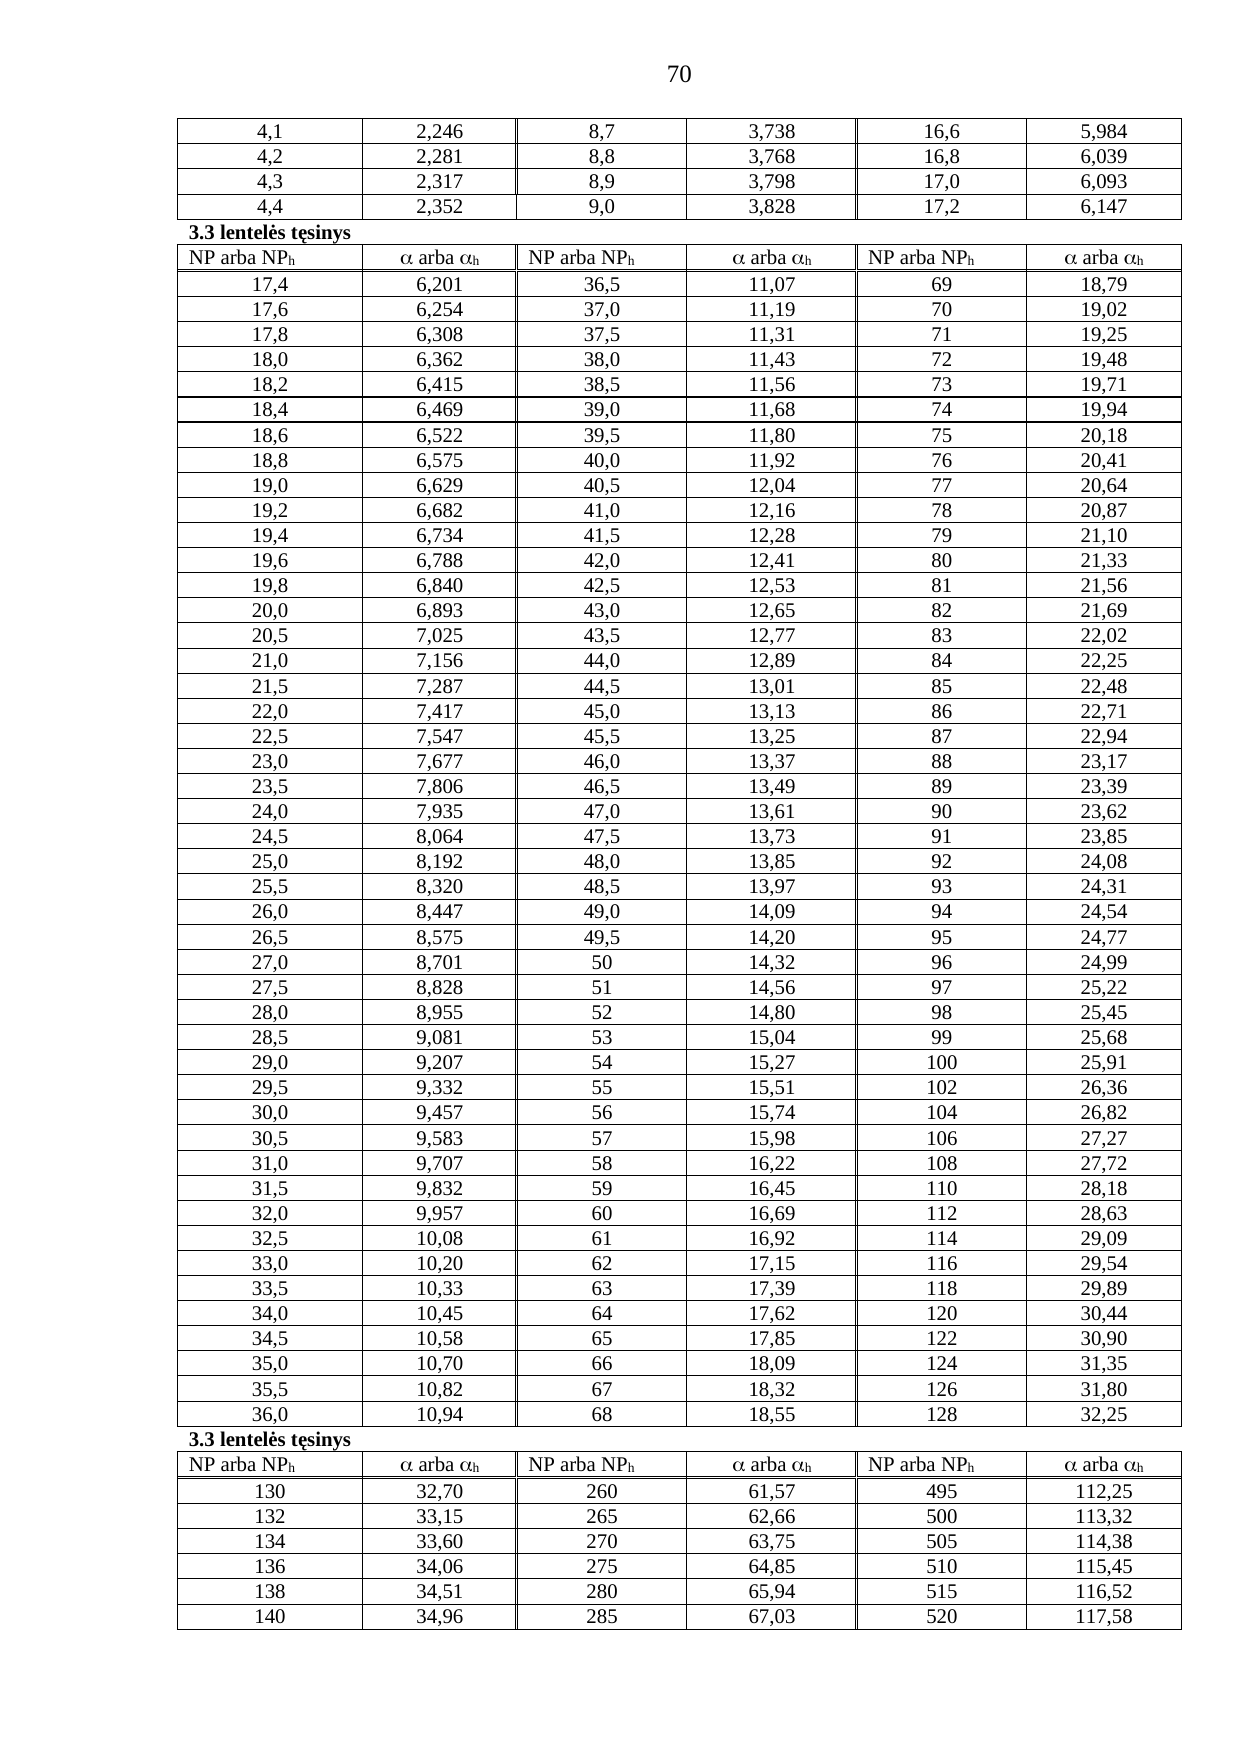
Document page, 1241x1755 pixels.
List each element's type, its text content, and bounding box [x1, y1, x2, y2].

table_cell 46,0 [518, 749, 686, 773]
table_cell 122 [858, 1326, 1026, 1350]
table_cell 38,0 [518, 347, 686, 371]
table_cell 13,37 [687, 749, 855, 773]
table_cell 13,01 [687, 674, 855, 698]
table_cell 34,51 [363, 1579, 515, 1603]
table_cell 21,5 [178, 674, 362, 698]
table_cell 10,70 [363, 1351, 515, 1375]
table_cell 91 [858, 824, 1026, 848]
table_cell 13,49 [687, 774, 855, 798]
table_cell 69 [858, 272, 1026, 296]
table_cell 98 [858, 1000, 1026, 1024]
table_cell 8,8 [518, 144, 686, 168]
table_cell 43,0 [518, 598, 686, 622]
table_cell 6,254 [363, 297, 515, 321]
table_cell 25,5 [178, 874, 362, 898]
table_cell 36,0 [178, 1402, 362, 1426]
table_cell 9,081 [363, 1025, 515, 1049]
table_cell 124 [858, 1351, 1026, 1375]
table_cell 510 [858, 1554, 1026, 1578]
table_cell 21,10 [1027, 523, 1181, 547]
table_cell 31,0 [178, 1151, 362, 1174]
table_cell 16,45 [687, 1176, 855, 1200]
table_cell 11,92 [687, 448, 855, 472]
table_cell 23,85 [1027, 824, 1181, 848]
table_cell 9,583 [363, 1125, 515, 1149]
table_cell 13,85 [687, 849, 855, 873]
table_cell 12,77 [687, 623, 855, 647]
table_cell 108 [858, 1151, 1026, 1174]
table_cell 30,90 [1027, 1326, 1181, 1350]
table_cell 52 [518, 1000, 686, 1024]
table_cell 8,955 [363, 1000, 515, 1024]
table_cell 81 [858, 573, 1026, 597]
table_cell 113,32 [1027, 1504, 1181, 1528]
table_cell 71 [858, 322, 1026, 346]
table_cell 9,707 [363, 1151, 515, 1174]
table_cell 68 [518, 1402, 686, 1426]
table_cell 2,281 [363, 144, 515, 168]
table_cell 31,35 [1027, 1351, 1181, 1375]
table_cell 13,73 [687, 824, 855, 848]
table_cell 40,0 [518, 448, 686, 472]
table_cell 6,734 [363, 523, 515, 547]
table_cell 60 [518, 1201, 686, 1225]
table_cell 12,28 [687, 523, 855, 547]
table_cell 64 [518, 1301, 686, 1325]
table_cell 7,417 [363, 699, 515, 723]
table_cell 37,0 [518, 297, 686, 321]
table_cell 33,15 [363, 1504, 515, 1528]
table_cell 24,08 [1027, 849, 1181, 873]
table_cell 45,5 [518, 724, 686, 748]
table_cell 62,66 [687, 1504, 855, 1528]
table_cell 3.3 lentelės tęsinys [177, 1427, 1181, 1451]
table_cell 20,64 [1027, 473, 1181, 497]
table_cell 6,893 [363, 598, 515, 622]
table_cell 21,0 [178, 649, 362, 672]
table_cell 13,97 [687, 874, 855, 898]
table_cell 21,56 [1027, 573, 1181, 597]
table_cell 57 [518, 1125, 686, 1149]
table_cell 18,8 [178, 448, 362, 472]
table_cell 9,957 [363, 1201, 515, 1225]
table_cell 29,89 [1027, 1276, 1181, 1300]
table_cell 84 [858, 649, 1026, 672]
table_cell 56 [518, 1100, 686, 1124]
table_cell 24,54 [1027, 900, 1181, 923]
table_cell 13,61 [687, 799, 855, 823]
table_cell 126 [858, 1376, 1026, 1401]
table_cell 90 [858, 799, 1026, 823]
table_cell 25,45 [1027, 1000, 1181, 1024]
table_cell 8,828 [363, 975, 515, 999]
table_cell 112,25 [1027, 1479, 1181, 1503]
table_cell 86 [858, 699, 1026, 723]
table_cell 23,0 [178, 749, 362, 773]
table_cell 16,22 [687, 1151, 855, 1174]
table_cell 34,96 [363, 1605, 515, 1628]
table_cell 32,25 [1027, 1402, 1181, 1426]
table_cell 2,352 [363, 195, 516, 218]
table_cell 95 [858, 925, 1026, 949]
table_cell 6,201 [363, 272, 515, 296]
table_cell 47,5 [518, 824, 686, 848]
table_cell 18,6 [178, 423, 362, 447]
table_cell 260 [518, 1479, 686, 1503]
table_cell 110 [858, 1176, 1026, 1200]
table_cell 114 [858, 1226, 1026, 1250]
table_cell 33,0 [178, 1251, 362, 1275]
table_cell 49,0 [518, 900, 686, 923]
table_cell 24,99 [1027, 950, 1181, 974]
table_cell 18,79 [1027, 272, 1181, 296]
table_cell 116 [858, 1251, 1026, 1275]
table_cell 7,677 [363, 749, 515, 773]
table_cell 6,682 [363, 498, 515, 522]
table_cell 132 [178, 1504, 362, 1528]
table_cell 10,33 [363, 1276, 515, 1300]
table_cell 3,798 [687, 169, 855, 193]
table_cell 7,935 [363, 799, 515, 823]
table_cell 4,4 [178, 195, 362, 218]
table_cell 59 [518, 1176, 686, 1200]
table_cell 21,33 [1027, 548, 1181, 572]
table_cell 515 [858, 1579, 1026, 1603]
table_cell 27,0 [178, 950, 362, 974]
table_cell 22,02 [1027, 623, 1181, 647]
table_cell NP arba NPh [178, 245, 362, 269]
table_cell 17,0 [858, 169, 1026, 193]
table_cell 47,0 [518, 799, 686, 823]
table_cell 45,0 [518, 699, 686, 723]
table_cell 6,788 [363, 548, 515, 572]
table_cell 30,44 [1027, 1301, 1181, 1325]
table_cell 118 [858, 1276, 1026, 1300]
table_cell 33,5 [178, 1276, 362, 1300]
table_cell 28,5 [178, 1025, 362, 1049]
table_cell 42,0 [518, 548, 686, 572]
table_cell 37,5 [518, 322, 686, 346]
table_cell 25,68 [1027, 1025, 1181, 1049]
table_cell 6,575 [363, 448, 515, 472]
table_cell 115,45 [1027, 1554, 1181, 1578]
table_cell 78 [858, 498, 1026, 522]
table_cell 16,69 [687, 1201, 855, 1225]
table_cell a arba ah [1027, 245, 1181, 269]
table_cell 18,55 [687, 1402, 855, 1426]
table_cell 11,07 [687, 272, 855, 296]
table_cell a arba ah [363, 1452, 515, 1476]
table_cell 22,71 [1027, 699, 1181, 723]
table_cell 66 [518, 1351, 686, 1375]
table_cell 88 [858, 749, 1026, 773]
table_cell 42,5 [518, 573, 686, 597]
table_cell 102 [858, 1075, 1026, 1099]
table_cell 6,522 [363, 423, 515, 447]
table_cell 24,5 [178, 824, 362, 848]
table_cell 17,8 [178, 322, 362, 346]
table_cell 15,04 [687, 1025, 855, 1049]
table_cell 7,287 [363, 674, 515, 698]
table_cell 20,18 [1027, 423, 1181, 447]
table_cell 27,27 [1027, 1125, 1181, 1149]
table_cell 12,53 [687, 573, 855, 597]
table_cell 17,85 [687, 1326, 855, 1350]
table_cell 61,57 [687, 1479, 855, 1503]
table_cell 128 [858, 1402, 1026, 1426]
table_cell 7,025 [363, 623, 515, 647]
table_cell 12,04 [687, 473, 855, 497]
table_cell 17,15 [687, 1251, 855, 1275]
table_cell a arba ah [687, 1452, 855, 1476]
table_cell 24,77 [1027, 925, 1181, 949]
table_cell 16,92 [687, 1226, 855, 1250]
table_cell 8,192 [363, 849, 515, 873]
table_cell 34,5 [178, 1326, 362, 1350]
table_cell 32,0 [178, 1201, 362, 1225]
table_cell 19,4 [178, 523, 362, 547]
table_cell 38,5 [518, 372, 686, 396]
table_cell 26,36 [1027, 1075, 1181, 1099]
table_cell 138 [178, 1579, 362, 1603]
table_cell 20,41 [1027, 448, 1181, 472]
table_cell 23,5 [178, 774, 362, 798]
table_cell 10,58 [363, 1326, 515, 1350]
table_cell 130 [178, 1479, 362, 1503]
table_cell 23,62 [1027, 799, 1181, 823]
table_cell 49,5 [518, 925, 686, 949]
table_cell 39,5 [518, 423, 686, 447]
table_cell 9,0 [517, 195, 686, 218]
table_cell 4,1 [178, 119, 362, 143]
table_cell 14,32 [687, 950, 855, 974]
table_cell 9,832 [363, 1176, 515, 1200]
table_cell 85 [858, 674, 1026, 698]
table_cell 48,5 [518, 874, 686, 898]
table_cell 28,18 [1027, 1176, 1181, 1200]
table_cell 23,39 [1027, 774, 1181, 798]
table_cell 22,5 [178, 724, 362, 748]
table_cell 22,25 [1027, 649, 1181, 672]
table_cell 17,2 [858, 195, 1026, 218]
table_cell 32,70 [363, 1479, 515, 1503]
table_cell 43,5 [518, 623, 686, 647]
table_cell 7,806 [363, 774, 515, 798]
table_cell 79 [858, 523, 1026, 547]
table_cell 14,80 [687, 1000, 855, 1024]
table_cell 8,701 [363, 950, 515, 974]
table_cell 29,09 [1027, 1226, 1181, 1250]
table_cell 35,5 [178, 1376, 362, 1401]
table_cell 10,20 [363, 1251, 515, 1275]
table_cell 33,60 [363, 1529, 515, 1553]
table_cell 13,25 [687, 724, 855, 748]
table_cell 27,72 [1027, 1151, 1181, 1174]
table_cell 67 [518, 1376, 686, 1401]
table_cell 18,09 [687, 1351, 855, 1375]
table_cell 75 [858, 423, 1026, 447]
table_cell 12,89 [687, 649, 855, 672]
table_cell 29,0 [178, 1050, 362, 1074]
table_cell 89 [858, 774, 1026, 798]
table_cell 275 [518, 1554, 686, 1578]
table_cell 4,3 [178, 169, 362, 193]
table_cell 16,6 [858, 119, 1026, 143]
table_cell 93 [858, 874, 1026, 898]
table_cell 55 [518, 1075, 686, 1099]
table_cell 6,415 [363, 372, 515, 396]
table_cell 82 [858, 598, 1026, 622]
table_cell 3,738 [687, 119, 855, 143]
table_cell 44,0 [518, 649, 686, 672]
table_cell 22,0 [178, 699, 362, 723]
table_cell 18,32 [687, 1376, 855, 1401]
table_cell 70 [858, 297, 1026, 321]
table_cell 30,5 [178, 1125, 362, 1149]
table_cell 50 [518, 950, 686, 974]
table_cell 8,9 [518, 169, 686, 193]
table_cell 120 [858, 1301, 1026, 1325]
table_cell NP arba NPh [178, 1452, 362, 1476]
table_cell 134 [178, 1529, 362, 1553]
table_cell 22,94 [1027, 724, 1181, 748]
table_cell 65 [518, 1326, 686, 1350]
table_cell 18,4 [178, 398, 362, 421]
table_cell NP arba NPh [858, 245, 1026, 269]
table_cell 63 [518, 1276, 686, 1300]
table_cell 6,362 [363, 347, 515, 371]
table_cell 83 [858, 623, 1026, 647]
table_cell 114,38 [1027, 1529, 1181, 1553]
table_cell 6,147 [1027, 195, 1181, 218]
table_cell 24,0 [178, 799, 362, 823]
table_cell 14,20 [687, 925, 855, 949]
table_cell 117,58 [1027, 1605, 1181, 1628]
table_cell 10,94 [363, 1402, 515, 1426]
table_cell 17,4 [178, 272, 362, 296]
table_cell 116,52 [1027, 1579, 1181, 1603]
table_cell 5,984 [1027, 119, 1181, 143]
table_cell 12,65 [687, 598, 855, 622]
table_cell 28,0 [178, 1000, 362, 1024]
table_cell 2,246 [363, 119, 515, 143]
table_cell 19,48 [1027, 347, 1181, 371]
table_cell 21,69 [1027, 598, 1181, 622]
table_cell 6,308 [363, 322, 515, 346]
table_cell 77 [858, 473, 1026, 497]
table_cell 20,5 [178, 623, 362, 647]
table_cell 100 [858, 1050, 1026, 1074]
table_cell 11,56 [687, 372, 855, 396]
table_cell 25,91 [1027, 1050, 1181, 1074]
table_cell 29,5 [178, 1075, 362, 1099]
table_cell 87 [858, 724, 1026, 748]
table_cell 3.3 lentelės tęsinys [177, 220, 1181, 244]
table_cell 11,68 [687, 398, 855, 421]
table_cell NP arba NPh [518, 245, 686, 269]
table_cell 41,0 [518, 498, 686, 522]
table_cell 19,2 [178, 498, 362, 522]
table_cell 73 [858, 372, 1026, 396]
table_cell 26,82 [1027, 1100, 1181, 1124]
table_cell 35,0 [178, 1351, 362, 1375]
table_cell 10,45 [363, 1301, 515, 1325]
table_cell 6,093 [1027, 169, 1181, 193]
table_cell 58 [518, 1151, 686, 1174]
table_cell 10,08 [363, 1226, 515, 1250]
table_cell 4,2 [178, 144, 362, 168]
table_cell 14,09 [687, 900, 855, 923]
table_cell 54 [518, 1050, 686, 1074]
table_cell 48,0 [518, 849, 686, 873]
table_cell 26,5 [178, 925, 362, 949]
table_cell NP arba NPh [858, 1452, 1026, 1476]
table_cell 7,547 [363, 724, 515, 748]
table_cell 72 [858, 347, 1026, 371]
table_cell 25,0 [178, 849, 362, 873]
table_cell 25,22 [1027, 975, 1181, 999]
table_cell 51 [518, 975, 686, 999]
table_cell 265 [518, 1504, 686, 1528]
table_cell 280 [518, 1579, 686, 1603]
table_cell 8,064 [363, 824, 515, 848]
table_cell 28,63 [1027, 1201, 1181, 1225]
table_cell 19,25 [1027, 322, 1181, 346]
table_cell 36,5 [518, 272, 686, 296]
table_cell 40,5 [518, 473, 686, 497]
table_cell 11,31 [687, 322, 855, 346]
table_cell a arba ah [1027, 1452, 1181, 1476]
table_cell 14,56 [687, 975, 855, 999]
table_cell 19,71 [1027, 372, 1181, 396]
table_cell 6,039 [1027, 144, 1181, 168]
table_cell 80 [858, 548, 1026, 572]
table_cell 15,98 [687, 1125, 855, 1149]
table_cell 26,0 [178, 900, 362, 923]
table_cell 17,39 [687, 1276, 855, 1300]
table_cell 19,8 [178, 573, 362, 597]
table_cell 15,27 [687, 1050, 855, 1074]
table_cell 9,332 [363, 1075, 515, 1099]
table_cell NP arba NPh [518, 1452, 686, 1476]
table_cell 19,6 [178, 548, 362, 572]
table_cell 11,43 [687, 347, 855, 371]
table_cell 24,31 [1027, 874, 1181, 898]
table_cell 3,828 [687, 195, 855, 218]
table_cell 34,0 [178, 1301, 362, 1325]
table_cell 19,94 [1027, 398, 1181, 421]
table_cell 96 [858, 950, 1026, 974]
table_cell 8,7 [518, 119, 686, 143]
table_cell 15,51 [687, 1075, 855, 1099]
table_cell 18,0 [178, 347, 362, 371]
table_cell 44,5 [518, 674, 686, 698]
table_cell 136 [178, 1554, 362, 1578]
table_cell 12,16 [687, 498, 855, 522]
table_cell a arba ah [687, 245, 855, 269]
table_cell 495 [858, 1479, 1026, 1503]
table_cell 22,48 [1027, 674, 1181, 698]
table_cell 29,54 [1027, 1251, 1181, 1275]
table_cell 97 [858, 975, 1026, 999]
table_cell 20,0 [178, 598, 362, 622]
table_cell 13,13 [687, 699, 855, 723]
table_cell 520 [858, 1605, 1026, 1628]
table_cell 19,0 [178, 473, 362, 497]
table_cell 41,5 [518, 523, 686, 547]
table_cell 62 [518, 1251, 686, 1275]
table_cell 11,19 [687, 297, 855, 321]
table_cell 8,575 [363, 925, 515, 949]
table_cell 285 [518, 1605, 686, 1628]
table_cell 12,41 [687, 548, 855, 572]
table_cell 64,85 [687, 1554, 855, 1578]
table_cell 94 [858, 900, 1026, 923]
table_cell 2,317 [363, 169, 515, 193]
table_cell 7,156 [363, 649, 515, 672]
table_cell 30,0 [178, 1100, 362, 1124]
table_cell 11,80 [687, 423, 855, 447]
table_cell 67,03 [687, 1605, 855, 1628]
table_cell 61 [518, 1226, 686, 1250]
table_cell 10,82 [363, 1376, 515, 1401]
table_cell 140 [178, 1605, 362, 1628]
table_cell 76 [858, 448, 1026, 472]
table_cell 3,768 [687, 144, 855, 168]
table_cell 19,02 [1027, 297, 1181, 321]
table_cell 46,5 [518, 774, 686, 798]
table_cell 15,74 [687, 1100, 855, 1124]
table_cell 8,447 [363, 900, 515, 923]
table_cell 31,80 [1027, 1376, 1181, 1401]
table_cell a arba ah [363, 245, 515, 269]
table_cell 9,207 [363, 1050, 515, 1074]
table_cell 65,94 [687, 1579, 855, 1603]
table_cell 9,457 [363, 1100, 515, 1124]
table_cell 6,629 [363, 473, 515, 497]
table_cell 23,17 [1027, 749, 1181, 773]
table_cell 53 [518, 1025, 686, 1049]
table_cell 17,6 [178, 297, 362, 321]
table_cell 270 [518, 1529, 686, 1553]
table_cell 92 [858, 849, 1026, 873]
table_cell 112 [858, 1201, 1026, 1225]
table_cell 34,06 [363, 1554, 515, 1578]
table_cell 104 [858, 1100, 1026, 1124]
table_cell 39,0 [518, 398, 686, 421]
table_cell 16,8 [858, 144, 1026, 168]
table_cell 8,320 [363, 874, 515, 898]
table_cell 18,2 [178, 372, 362, 396]
table_cell 31,5 [178, 1176, 362, 1200]
table_cell 32,5 [178, 1226, 362, 1250]
table_cell 17,62 [687, 1301, 855, 1325]
table_cell 27,5 [178, 975, 362, 999]
table_cell 106 [858, 1125, 1026, 1149]
table_cell 6,840 [363, 573, 515, 597]
table_cell 505 [858, 1529, 1026, 1553]
table_cell 99 [858, 1025, 1026, 1049]
table_cell 63,75 [687, 1529, 855, 1553]
table_cell 74 [858, 398, 1026, 421]
table_cell 20,87 [1027, 498, 1181, 522]
table_cell 500 [858, 1504, 1026, 1528]
table_cell 6,469 [363, 398, 515, 421]
